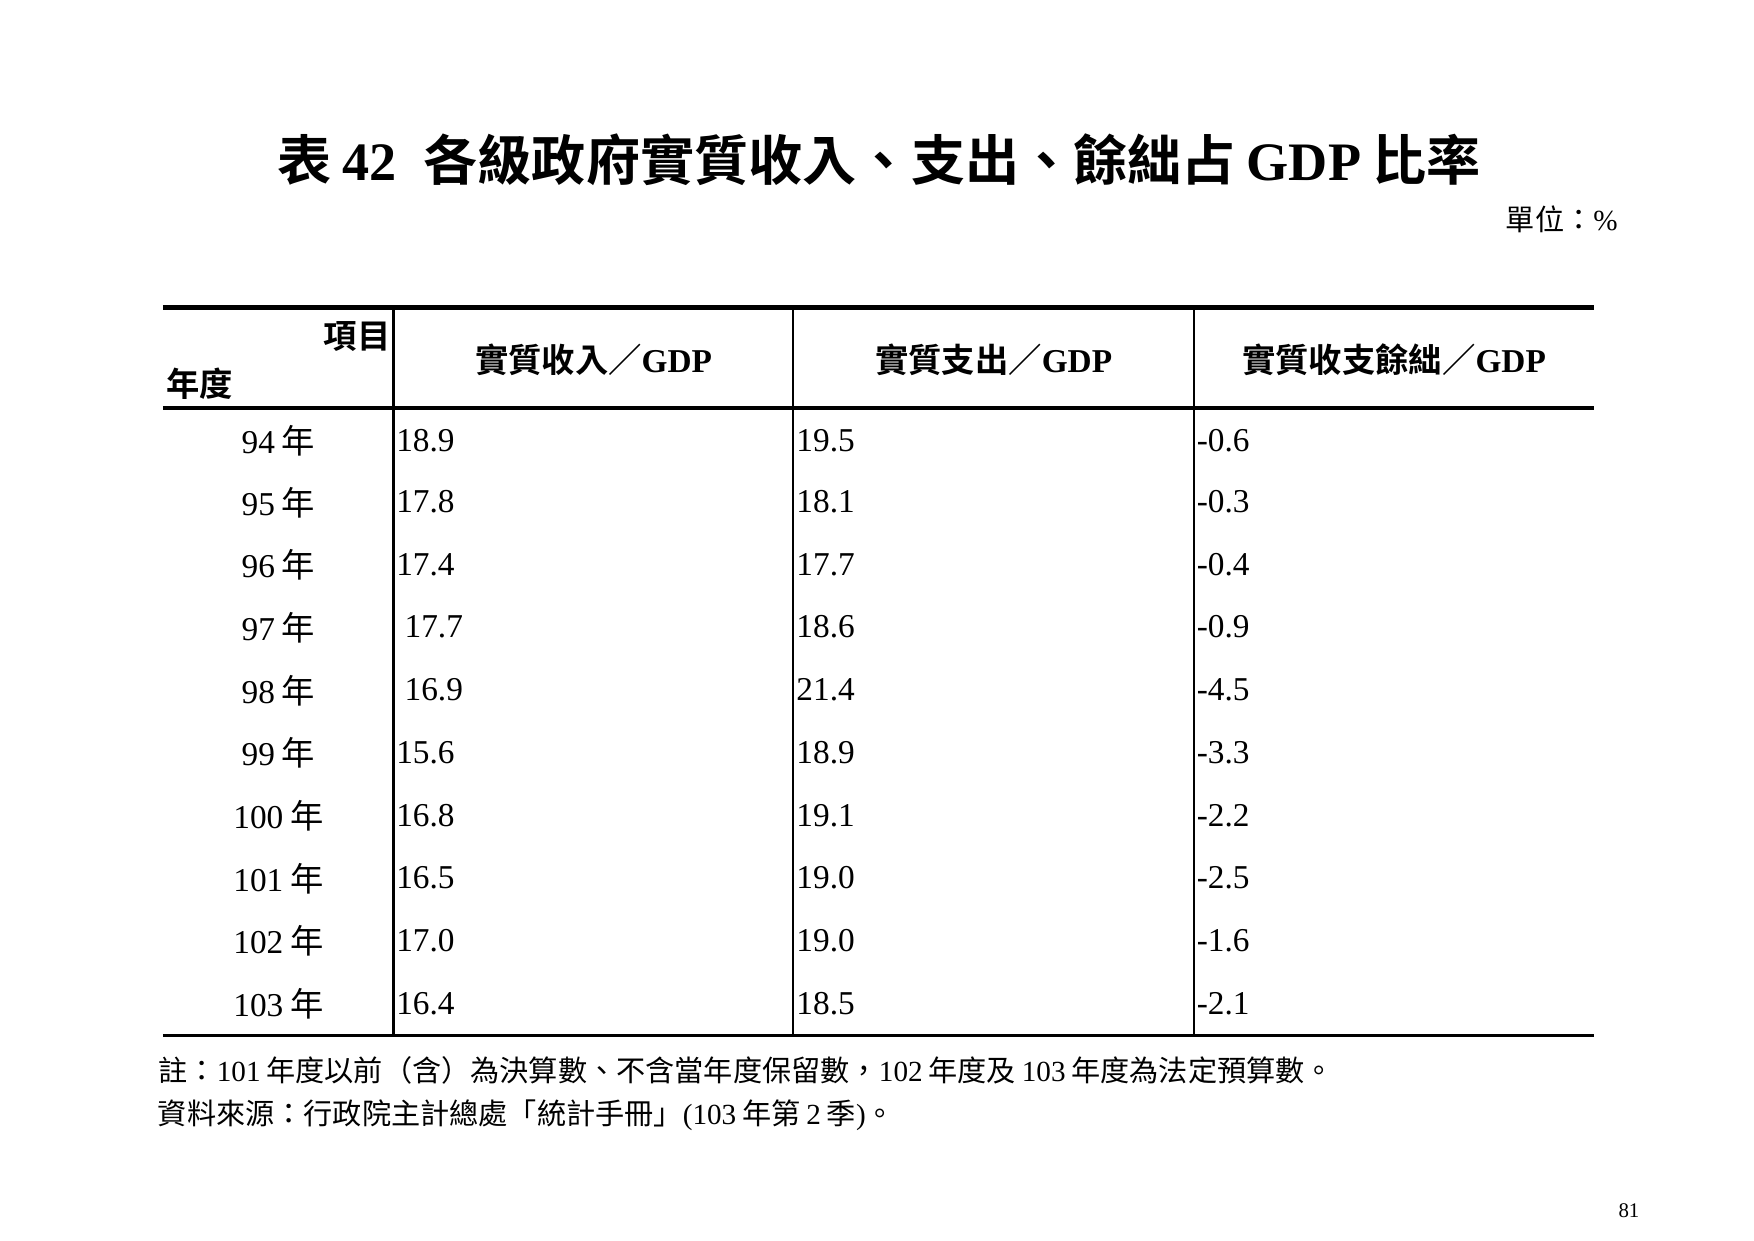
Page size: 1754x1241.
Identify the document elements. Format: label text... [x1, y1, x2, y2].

table_cell 16.5 [395, 845, 792, 908]
table_cell 17.8 [395, 469, 792, 532]
table_cell 18.1 [794, 469, 1193, 532]
table_cell 18.6 [794, 595, 1193, 657]
table_cell 17.7 [794, 532, 1193, 594]
table_cell -0.3 [1195, 469, 1594, 532]
table_cell 103年 [163, 971, 392, 1033]
text 資料來源：行政院主計總處「統計手冊」(103年第2季)。 [128, 1090, 1628, 1132]
table_cell 18.9 [395, 410, 792, 469]
text 註：101年度以前（含）為決算數、不含當年度保留數，102年度及103年度為法定預算數。 [158, 1048, 1543, 1090]
table_cell -2.5 [1195, 845, 1594, 908]
table_cell 95年 [163, 469, 392, 532]
table_cell 15.6 [395, 720, 792, 783]
table_cell 100年 [163, 783, 392, 845]
table_header 實質收支餘絀／GDP [1195, 310, 1594, 406]
text 單位：% [128, 196, 1617, 238]
table_cell -2.2 [1195, 783, 1594, 845]
table_cell 21.4 [794, 657, 1193, 720]
table_cell 17.7 [395, 595, 792, 657]
table_cell 19.0 [794, 845, 1193, 908]
table_header 實質支出／GDP [794, 310, 1193, 406]
table_cell -1.6 [1195, 908, 1594, 971]
table_cell 94年 [163, 410, 392, 469]
table_cell 16.4 [395, 971, 792, 1033]
table_cell 99年 [163, 720, 392, 783]
text 表42 各級政府實質收入、支出、餘絀占GDP比率 [128, 118, 1628, 196]
table_cell 102年 [163, 908, 392, 971]
table_cell -4.5 [1195, 657, 1594, 720]
table_cell -2.1 [1195, 971, 1594, 1033]
table_cell 18.9 [794, 720, 1193, 783]
table_cell 17.4 [395, 532, 792, 594]
table_cell 18.5 [794, 971, 1193, 1033]
table_cell -0.9 [1195, 595, 1594, 657]
table_cell -0.4 [1195, 532, 1594, 594]
table_cell 19.5 [794, 410, 1193, 469]
table_cell 17.0 [395, 908, 792, 971]
table_cell 16.8 [395, 783, 792, 845]
table_cell 19.0 [794, 908, 1193, 971]
table_cell 16.9 [395, 657, 792, 720]
table_cell 97年 [163, 595, 392, 657]
table_cell 19.1 [794, 783, 1193, 845]
table_cell 101年 [163, 845, 392, 908]
table_header 實質收入／GDP [395, 310, 792, 406]
table_cell 96年 [163, 532, 392, 594]
table_cell 98年 [163, 657, 392, 720]
table_cell -3.3 [1195, 720, 1594, 783]
table_cell -0.6 [1195, 410, 1594, 469]
table_header 項目 年度 [163, 310, 392, 406]
